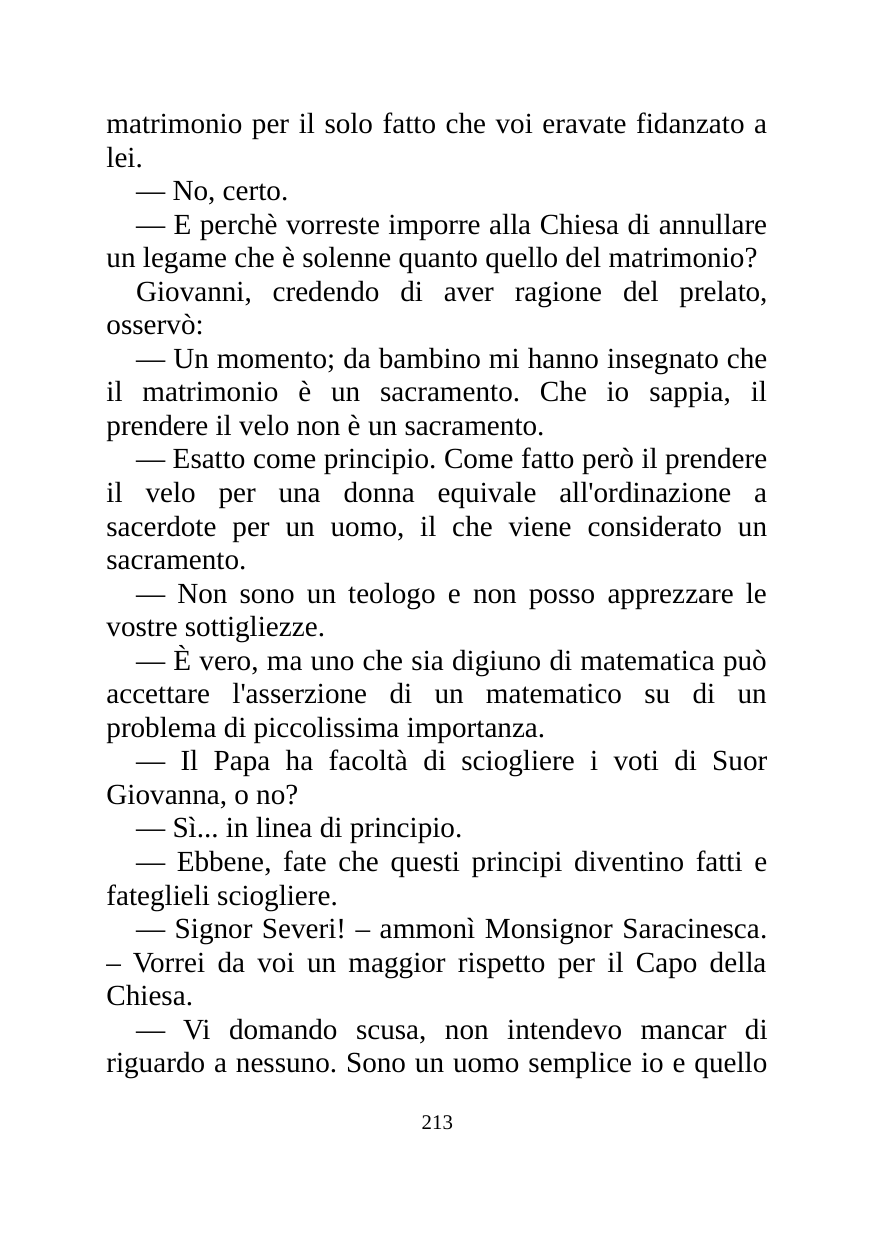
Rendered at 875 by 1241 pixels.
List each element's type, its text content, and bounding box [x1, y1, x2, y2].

text — Esatto come principio. Come fatto però il prendere il velo per una donna equivale all'ordinazione a sacerdote per un uomo, il che viene considerato un sacramento. [106, 442, 768, 576]
text — Non sono un teologo e non posso apprezzare le vostre sottigliezze. [106, 576, 768, 643]
text — Vi domando scusa, non intendevo mancar di riguardo a nessuno. Sono un uomo semplice io e quello [106, 1012, 768, 1079]
text Giovanni, credendo di aver ragione del prelato, osservò: [106, 274, 768, 341]
text — No, certo. [106, 173, 768, 207]
text — Ebbene, fate che questi principi diventino fatti e fateglieli sciogliere. [106, 844, 768, 911]
text — E perchè vorreste imporre alla Chiesa di annullare un legame che è solenne quanto quello del matrimonio? [106, 207, 768, 274]
text — Il Papa ha facoltà di sciogliere i voti di Suor Giovanna, o no? [106, 743, 768, 811]
text — È vero, ma uno che sia digiuno di matematica può accettare l'asserzione di un matematico su di un problema di piccolissima importanza. [106, 643, 768, 743]
text — Signor Severi! – ammonì Monsignor Saracinesca. – Vorrei da voi un maggior rispetto per il Capo della Chiesa. [106, 911, 768, 1012]
text — Sì... in linea di principio. [106, 811, 768, 844]
text matrimonio per il solo fatto che voi eravate fidanzato a lei. [106, 106, 768, 173]
text — Un momento; da bambino mi hanno insegnato che il matrimonio è un sacramento. Che io sappia, il prendere il velo non è un sacramento. [106, 341, 768, 442]
